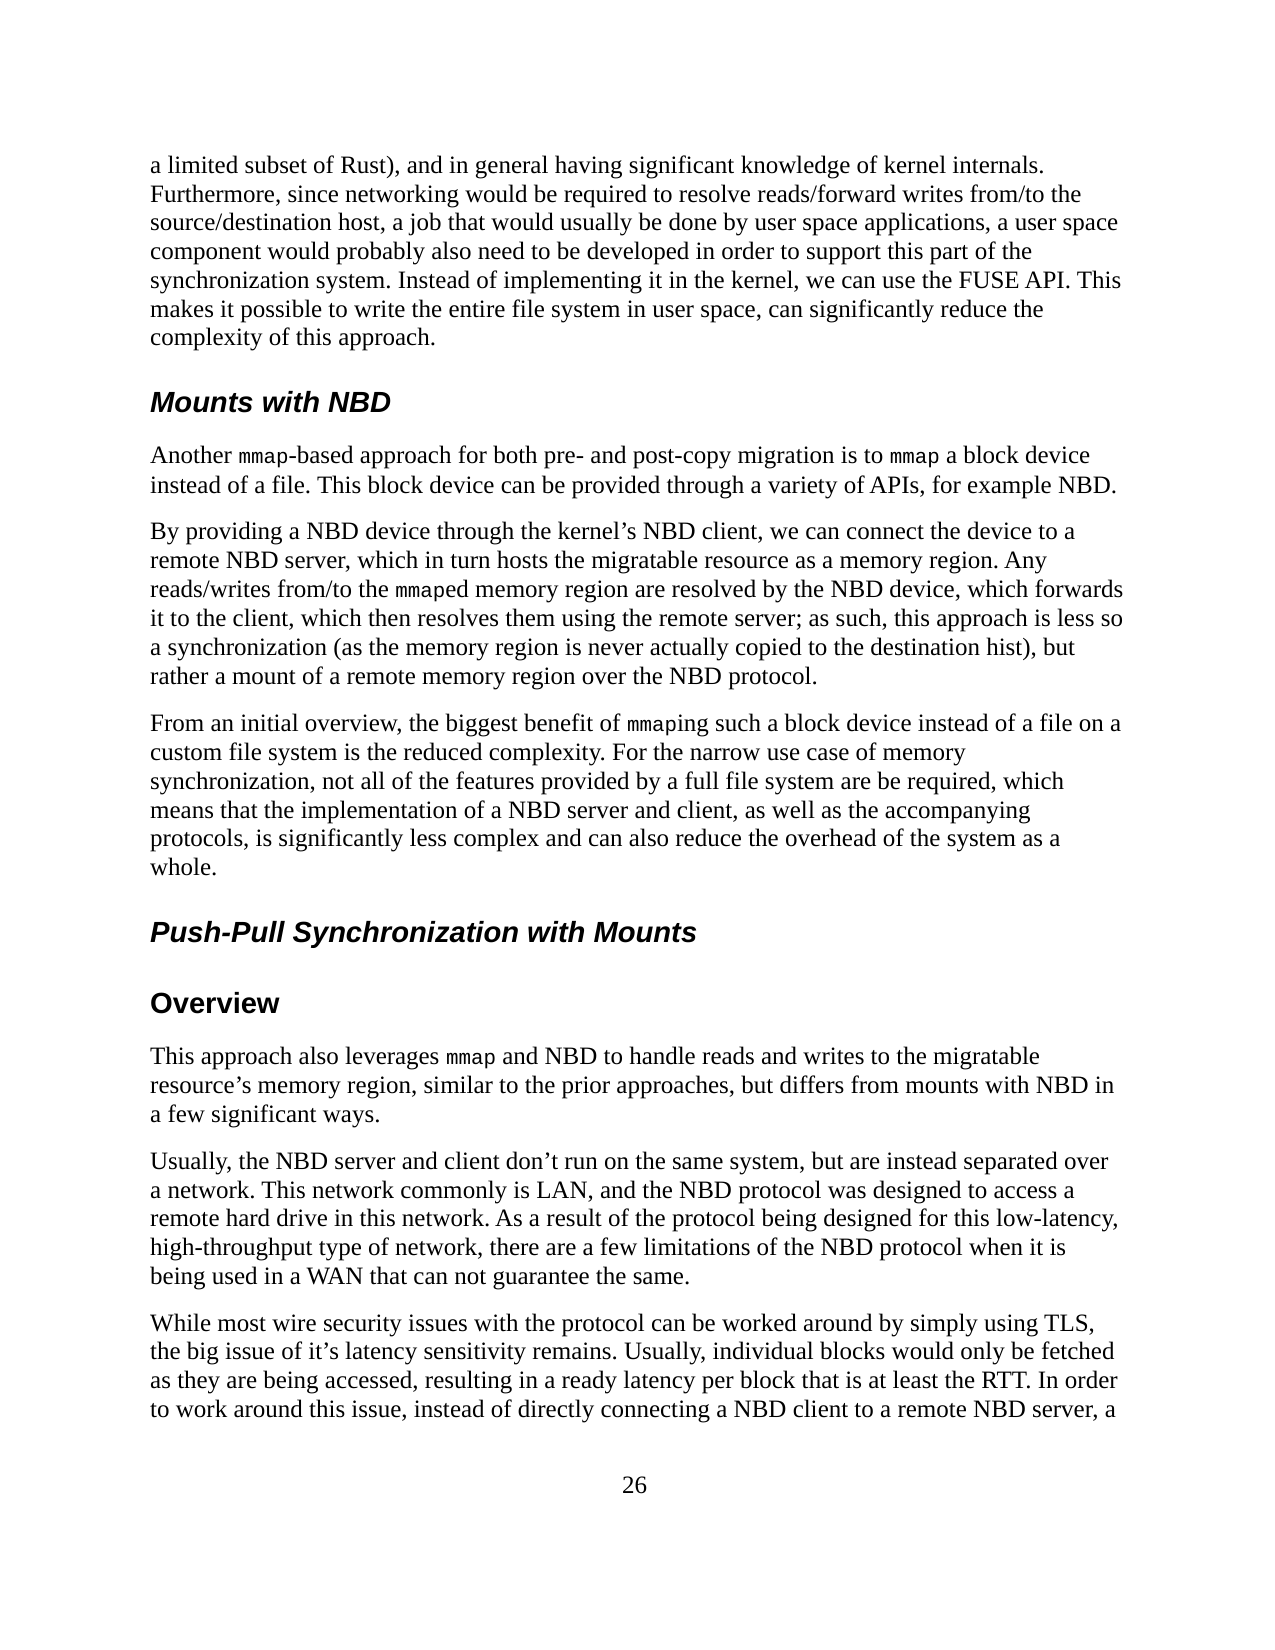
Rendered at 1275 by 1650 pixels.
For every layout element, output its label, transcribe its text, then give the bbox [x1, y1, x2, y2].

text Another mmap-based approach for both pre- and post-copy migration is to mmap a block device instead of a file. This block device can be provided through a variety of APIs, for example NBD. [150, 440, 1125, 498]
subtitle Mounts with NBD [150, 385, 1125, 419]
text While most wire security issues with the protocol can be worked around by simply using TLS, the big issue of it’s latency sensitivity remains. Usually, individual blocks would only be fetched as they are being accessed, resulting in a ready latency per block that is at least the RTT. In order to work around this issue, instead of directly connecting a NBD client to a remote NBD server, a [150, 1308, 1125, 1423]
subtitle Push-Pull Synchronization with Mounts [150, 915, 1125, 948]
text a limited subset of Rust), and in general having significant knowledge of kernel internals. Furthermore, since networking would be required to resolve reads/forward writes from/to the source/destination host, a job that would usually be done by user space applications, a user space component would probably also need to be developed in order to support this part of the synchronization system. Instead of implementing it in the kernel, we can use the FUSE API. This makes it possible to write the entire file system in user space, can significantly reduce the complexity of this approach. [150, 150, 1125, 351]
text By providing a NBD device through the kernel’s NBD client, we can connect the device to a remote NBD server, which in turn hosts the migratable resource as a memory region. Any reads/writes from/to the mmaped memory region are resolved by the NBD device, which forwards it to the client, which then resolves them using the remote server; as such, this approach is less so a synchronization (as the memory region is never actually copied to the destination hist), but rather a mount of a remote memory region over the NBD protocol. [150, 516, 1125, 690]
text Usually, the NBD server and client don’t run on the same system, but are instead separated over a network. This network commonly is LAN, and the NBD protocol was designed to access a remote hard drive in this network. As a result of the protocol being designed for this low-latency, high-throughput type of network, there are a few limitations of the NBD protocol when it is being used in a WAN that can not guarantee the same. [150, 1146, 1125, 1290]
subtitle Overview [150, 986, 1125, 1019]
text This approach also leverages mmap and NBD to handle reads and writes to the migratable resource’s memory region, similar to the prior approaches, but differs from mounts with NBD in a few significant ways. [150, 1041, 1125, 1128]
text From an initial overview, the biggest benefit of mmaping such a block device instead of a file on a custom file system is the reduced complexity. For the narrow use case of memory synchronization, not all of the features provided by a full file system are be required, which means that the implementation of a NBD server and client, as well as the accompanying protocols, is significantly less complex and can also reduce the overhead of the system as a whole. [150, 708, 1125, 881]
